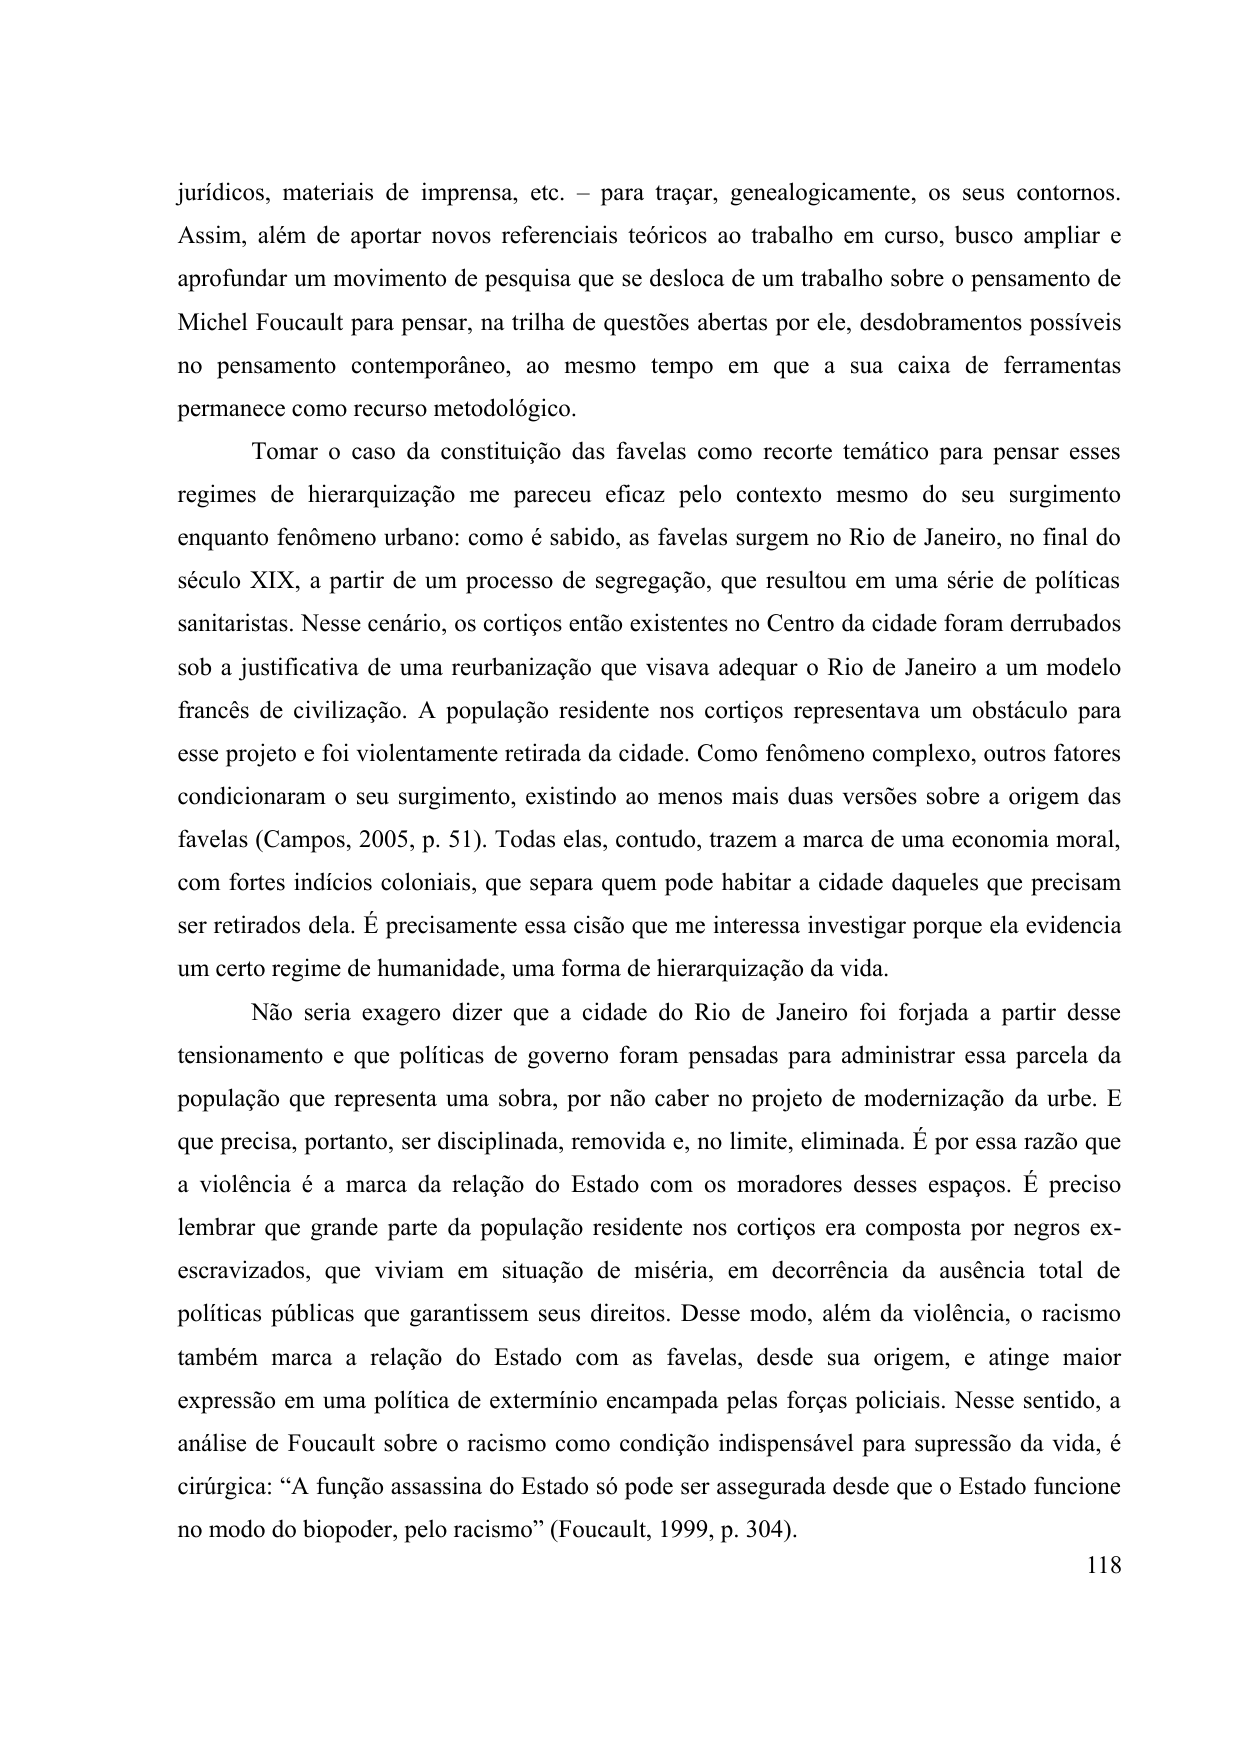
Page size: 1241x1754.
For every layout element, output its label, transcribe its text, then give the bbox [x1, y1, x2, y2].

text Tomar o caso da constituição das favelas como recorte temático para pensar esses regimes de hierarquização me pareceu eficaz pelo contexto mesmo do seu surgimento enquanto fenômeno urbano: como é sabido, as favelas surgem no Rio de Janeiro, no final do século XIX, a partir de um processo de segregação, que resultou em uma série de políticas sanitaristas. Nesse cenário, os cortiços então existentes no Centro da cidade foram derrubados sob a justificativa de uma reurbanização que visava adequar o Rio de Janeiro a um modelo francês de civilização. A população residente nos cortiços representava um obstáculo para esse projeto e foi violentamente retirada da cidade. Como fenômeno complexo, outros fatores condicionaram o seu surgimento, existindo ao menos mais duas versões sobre a origem das favelas (Campos, 2005, p. 51). Todas elas, contudo, trazem a marca de uma economia moral, com fortes indícios coloniais, que separa quem pode habitar a cidade daqueles que precisam ser retirados dela. É precisamente essa cisão que me interessa investigar porque ela evidencia um certo regime de humanidade, uma forma de hierarquização da vida. [177, 436, 1122, 982]
text jurídicos, materiais de imprensa, etc. – para traçar, genealogicamente, os seus contornos. Assim, além de aportar novos referenciais teóricos ao trabalho em curso, busco ampliar e aprofundar um movimento de pesquisa que se desloca de um trabalho sobre o pensamento de Michel Foucault para pensar, na trilha de questões abertas por ele, desdobramentos possíveis no pensamento contemporâneo, ao mesmo tempo em que a sua caixa de ferramentas permanece como recurso metodológico. [177, 177, 1122, 422]
text Não seria exagero dizer que a cidade do Rio de Janeiro foi forjada a partir desse tensionamento e que políticas de governo foram pensadas para administrar essa parcela da população que representa uma sobra, por não caber no projeto de modernização da urbe. E que precisa, portanto, ser disciplinada, removida e, no limite, eliminada. É por essa razão que a violência é a marca da relação do Estado com os moradores desses espaços. É preciso lembrar que grande parte da população residente nos cortiços era composta por negros ex-escravizados, que viviam em situação de miséria, em decorrência da ausência total de políticas públicas que garantissem seus direitos. Desse modo, além da violência, o racismo também marca a relação do Estado com as favelas, desde sua origem, e atinge maior expressão em uma política de extermínio encampada pelas forças policiais. Nesse sentido, a análise de Foucault sobre o racismo como condição indispensável para supressão da vida, é cirúrgica: “A função assassina do Estado só pode ser assegurada desde que o Estado funcione no modo do biopoder, pelo racismo” (Foucault, 1999, p. 304). [177, 997, 1122, 1543]
